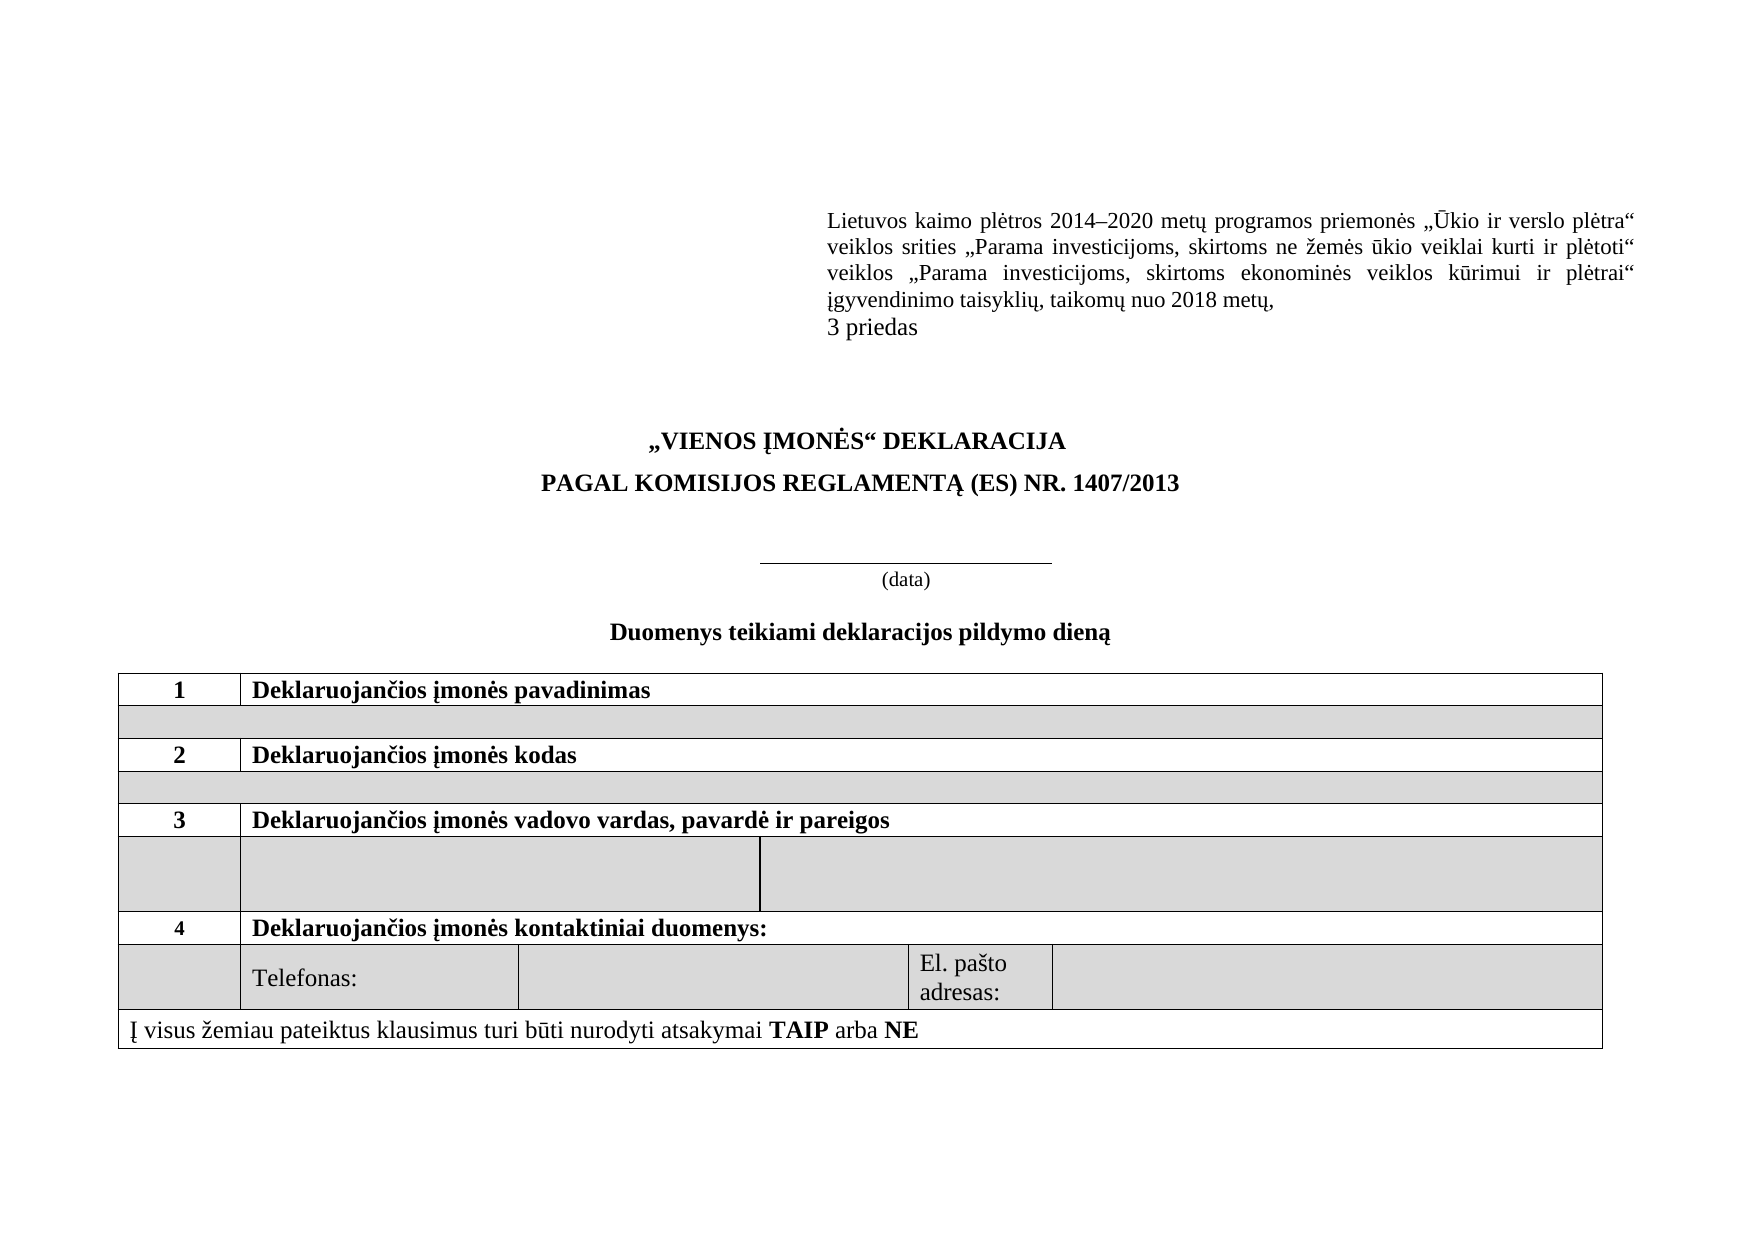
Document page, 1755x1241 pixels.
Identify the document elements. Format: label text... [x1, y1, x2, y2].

table_cell [118, 530, 241, 562]
table_cell [1603, 1009, 1636, 1048]
table_cell [1602, 563, 1636, 591]
table_cell [1278, 646, 1602, 672]
table_cell [1602, 591, 1636, 617]
table_cell [519, 530, 760, 562]
table_cell [1602, 617, 1636, 646]
table_cell [1603, 803, 1636, 836]
table_cell [1603, 705, 1636, 738]
table_cell [241, 497, 519, 530]
table_cell [1603, 911, 1636, 944]
table_cell [1603, 944, 1636, 1009]
table_cell [519, 563, 760, 591]
table_cell [1278, 591, 1602, 617]
table_cell [118, 563, 241, 591]
table_cell 2 [119, 739, 240, 771]
table_cell [241, 837, 759, 911]
table_cell [1278, 497, 1602, 530]
table_cell [1603, 771, 1636, 803]
text Lietuvos kaimo plėtros 2014–2020 metų programos priemonės „Ūkio ir verslo plėtra“ veiklos srities „Parama investicijoms, skirtoms ne žemės ūkio veiklai kurti ir plėtoti“ veiklos „Parama investicijoms, skirtoms ekonominės veiklos kūrimui ir plėtrai“ įgyvendinimo taisyklių, taikomų nuo 2018 metų, [827, 207, 1636, 312]
table_cell [1603, 836, 1636, 911]
table_cell El. pašto adresas: [909, 945, 1052, 1009]
table_cell [760, 530, 1052, 562]
table_cell [241, 563, 519, 591]
table_cell [1052, 646, 1278, 672]
table_cell [241, 706, 1602, 738]
table_cell Deklaruojančios įmonės kontaktiniai duomenys: [241, 912, 1602, 944]
table_cell [119, 706, 241, 738]
table_cell [241, 646, 519, 672]
table_cell 4 [119, 912, 240, 944]
table_cell [908, 646, 1052, 672]
table_cell [519, 945, 908, 1009]
table_cell [118, 646, 241, 672]
table_cell [1602, 646, 1636, 672]
table_cell [1603, 673, 1636, 705]
table_cell [1602, 530, 1636, 562]
table_cell [1053, 945, 1602, 1009]
table_cell [118, 497, 241, 530]
table_cell [1602, 455, 1636, 497]
table_cell [241, 530, 519, 562]
table_cell [1602, 497, 1636, 530]
table_cell Duomenys teikiami deklaracijos pildymo dieną [118, 617, 1602, 646]
table_cell [1278, 563, 1602, 591]
table_cell Telefonas: [241, 945, 518, 1009]
table_cell [908, 591, 1052, 617]
table_cell 1 [119, 674, 240, 705]
table_cell [1603, 738, 1636, 771]
table_cell [241, 772, 1602, 803]
table_header [1602, 413, 1636, 455]
text 3 priedas [827, 312, 1636, 341]
table_cell [1052, 497, 1278, 530]
table_cell [1052, 591, 1278, 617]
table_cell [519, 646, 760, 672]
table_cell [908, 497, 1052, 530]
table_cell [1278, 530, 1602, 562]
table_cell [760, 591, 908, 617]
table_cell Deklaruojančios įmonės pavadinimas [241, 674, 1602, 705]
table_cell [760, 646, 908, 672]
table_cell PAGAL KOMISIJOS REGLAMENTĄ (ES) NR. 1407/2013 [118, 455, 1602, 497]
table_cell Deklaruojančios įmonės kodas [241, 739, 1602, 771]
table_cell [241, 591, 519, 617]
table_cell [1052, 530, 1278, 562]
table_cell [519, 497, 760, 530]
table_cell [1052, 563, 1278, 591]
table_cell Deklaruojančios įmonės vadovo vardas, pavardė ir pareigos [241, 804, 1602, 836]
table_cell [519, 591, 760, 617]
table_cell [118, 591, 241, 617]
table_cell [119, 772, 241, 803]
table_cell Į visus žemiau pateiktus klausimus turi būti nurodyti atsakymai TAIP arba NE [119, 1010, 1602, 1048]
table_cell 3 [119, 804, 240, 836]
table_cell [761, 837, 1602, 911]
table_header „VIENOS ĮMONĖS“ DEKLARACIJA [118, 413, 1602, 455]
table_cell [760, 497, 908, 530]
table_cell (data) [760, 564, 1052, 591]
table_cell [119, 837, 240, 911]
table_cell [119, 945, 240, 1009]
